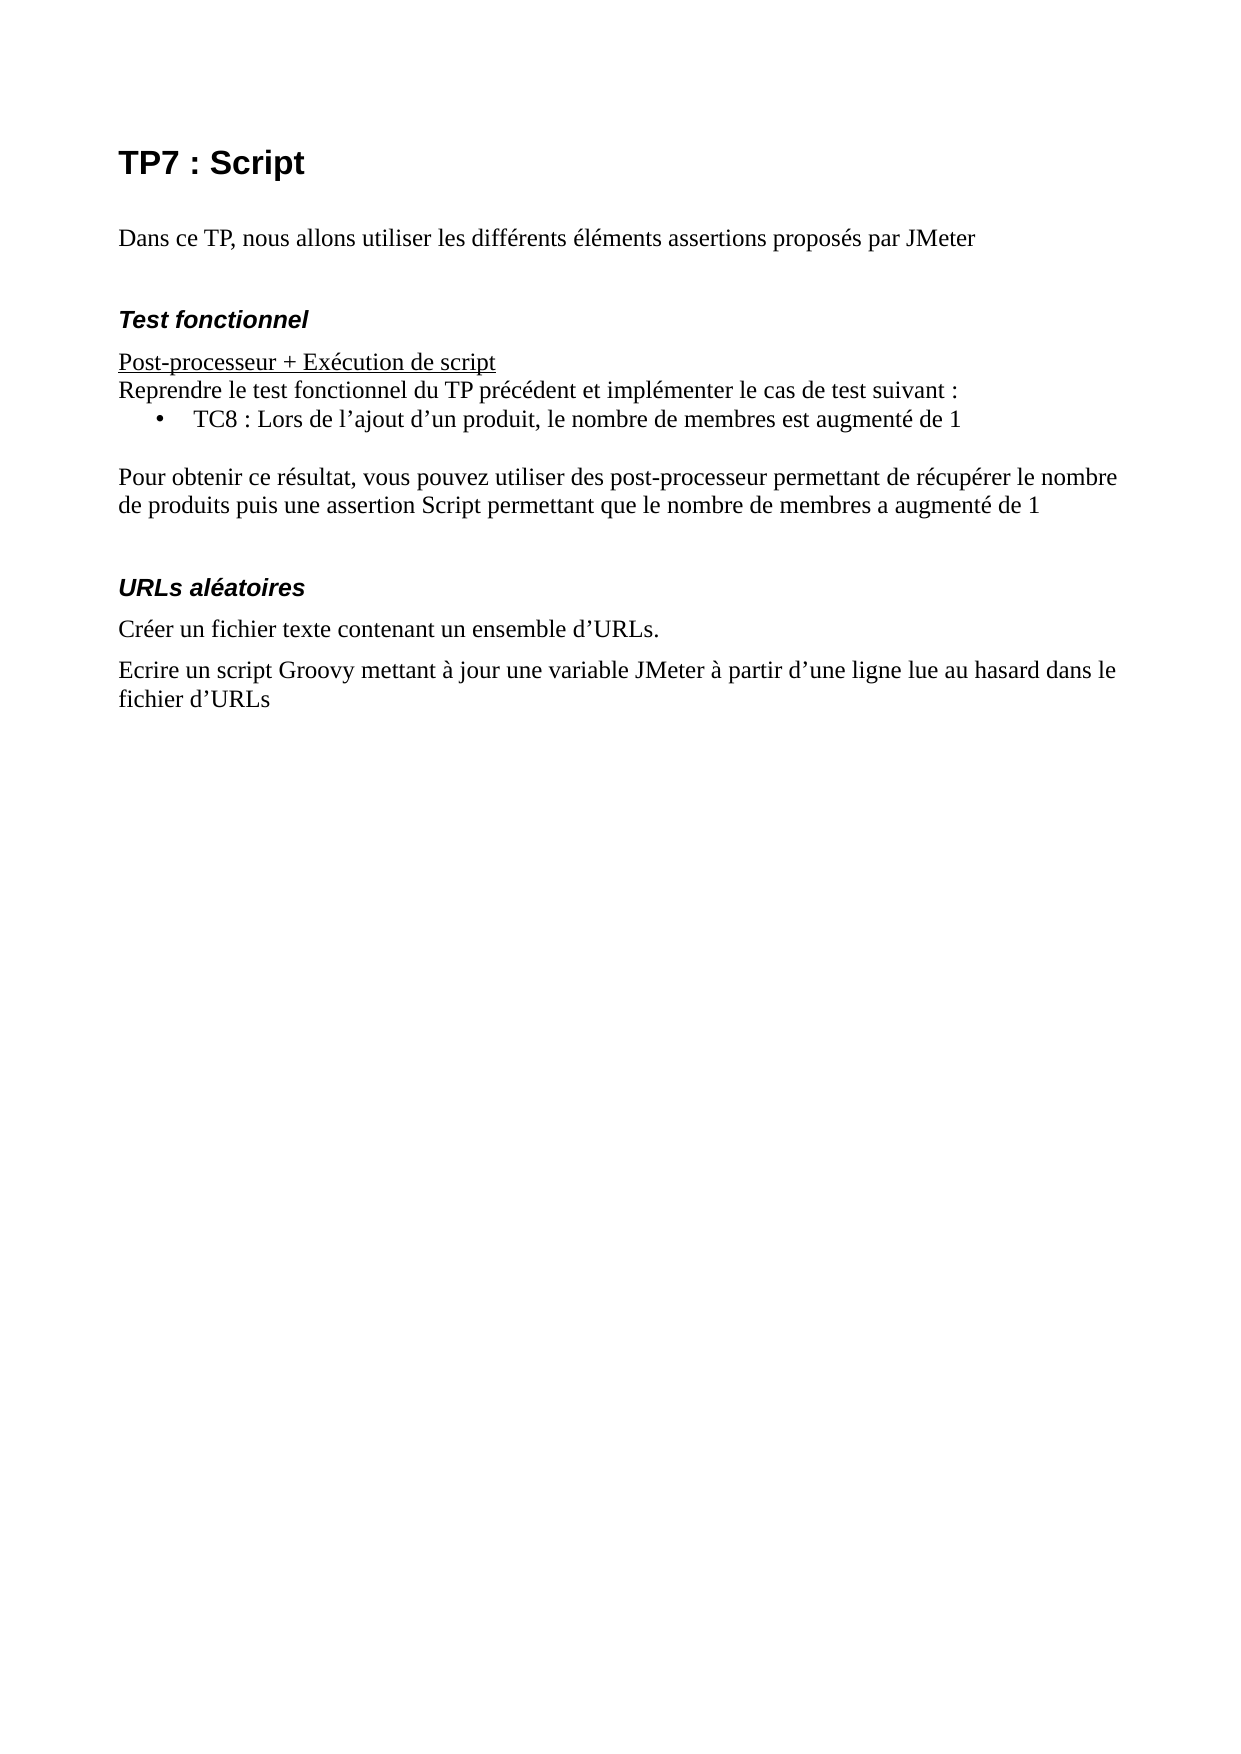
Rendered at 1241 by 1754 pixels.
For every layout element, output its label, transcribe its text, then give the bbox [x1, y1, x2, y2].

list TC8 : Lors de l’ajout d’un produit, le nombre de membres est augmenté de 1 [156, 404, 1122, 433]
subtitle Test fonctionnel [118, 306, 1122, 334]
text Reprendre le test fonctionnel du TP précédent et implémenter le cas de test suivant : [118, 375, 1122, 404]
text Post-processeur + Exécution de script [118, 347, 1122, 375]
subtitle URLs aléatoires [118, 573, 1122, 601]
text Créer un fichier texte contenant un ensemble d’URLs. [118, 614, 1122, 643]
subtitle TP7 : Script [118, 143, 1122, 182]
text Pour obtenir ce résultat, vous pouvez utiliser des post-processeur permettant de récupérer le nombre de produits puis une assertion Script permettant que le nombre de membres a augmenté de 1 [118, 462, 1122, 519]
text Ecrire un script Groovy mettant à jour une variable JMeter à partir d’une ligne lue au hasard dans le fichier d’URLs [118, 655, 1122, 713]
text Dans ce TP, nous allons utiliser les différents éléments assertions proposés par JMeter [118, 223, 1122, 252]
